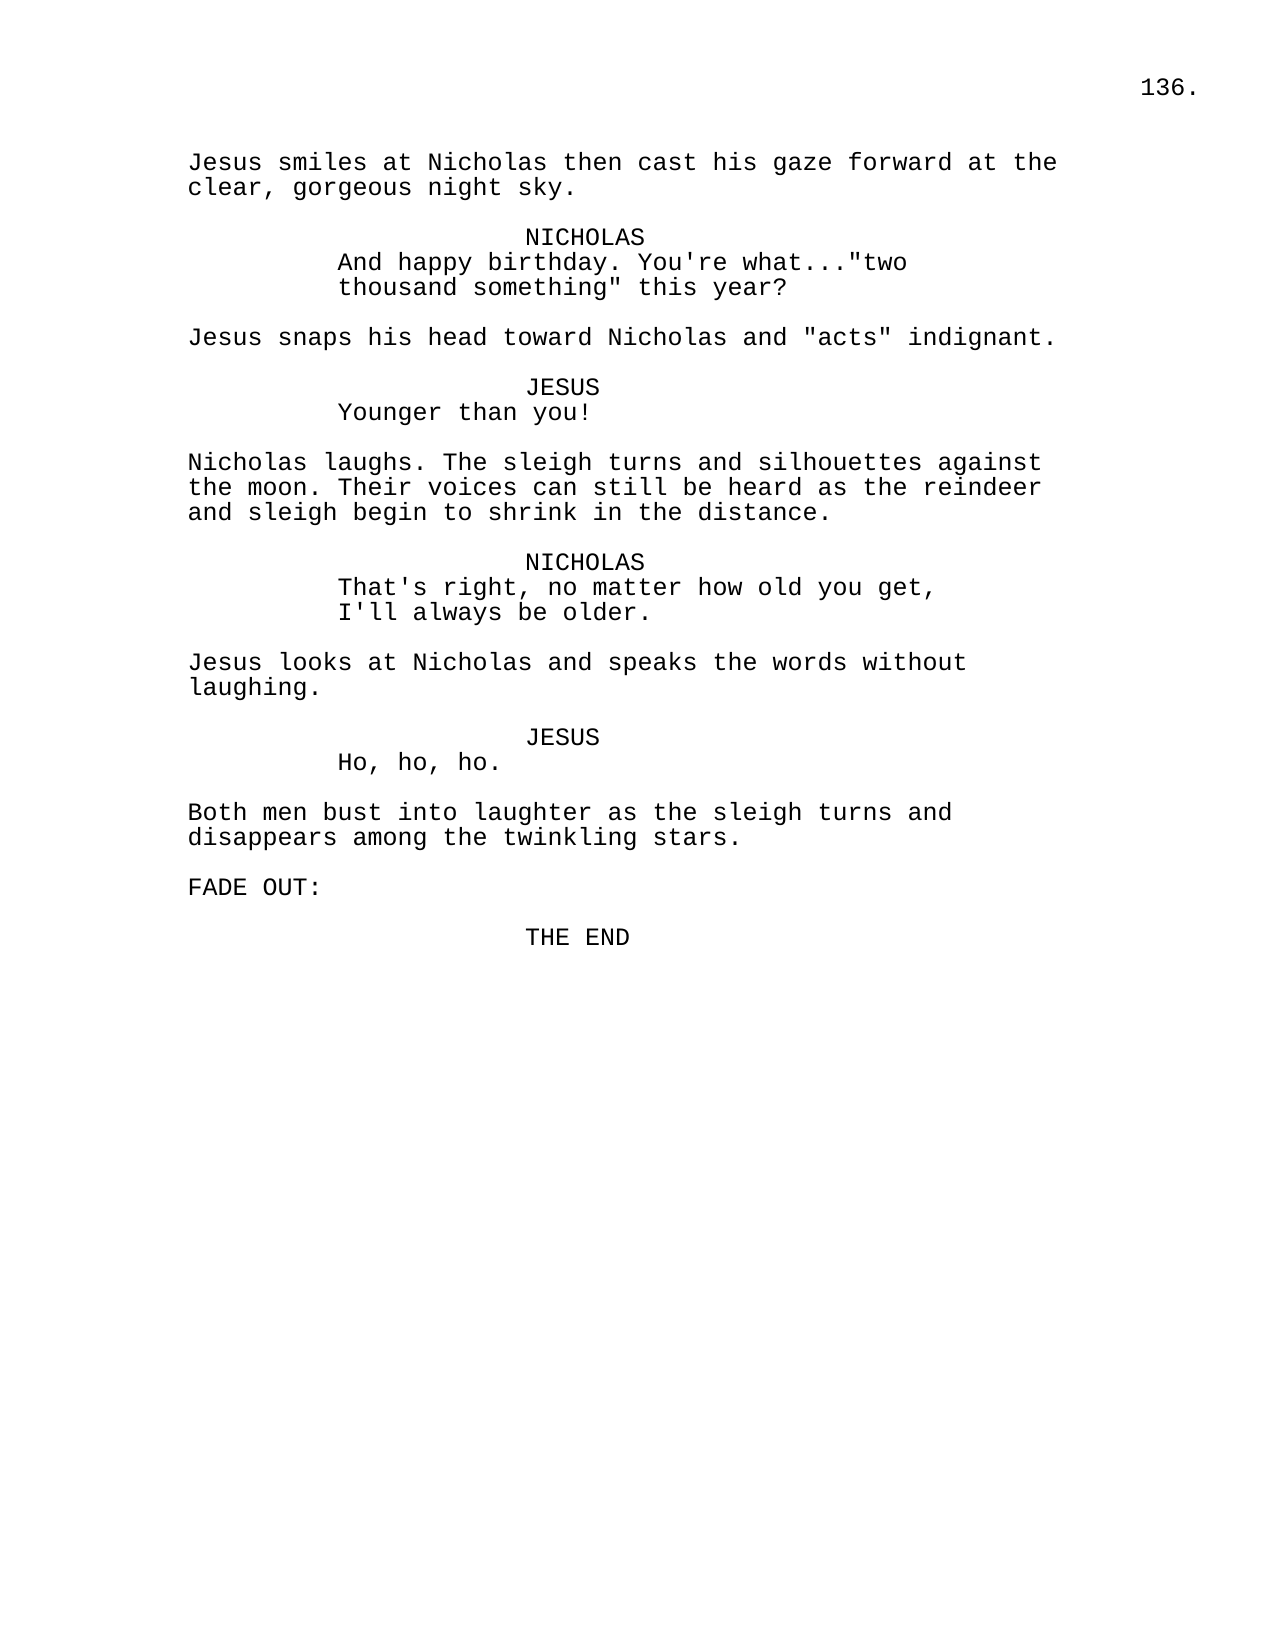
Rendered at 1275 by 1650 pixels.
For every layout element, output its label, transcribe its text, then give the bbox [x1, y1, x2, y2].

text Nicholas [525, 225, 1087, 250]
text Jesus smiles at Nicholas then cast his gaze forward at the clear, gorgeous night sky. [187, 150, 1087, 200]
text Jesus [525, 725, 1087, 750]
subtitle FADE OUT: [187, 875, 1087, 900]
text Younger than you! [337, 400, 937, 425]
text Nicholas laughs. The sleigh turns and silhouettes against the moon. Their voices can still be heard as the reindeer and sleigh begin to shrink in the distance. [187, 450, 1087, 525]
text That's right, no matter how old you get, I'll always be older. [337, 575, 937, 625]
text Jesus snaps his head toward Nicholas and "acts" indignant. [187, 325, 1087, 350]
text Both men bust into laughter as the sleigh turns and disappears among the twinkling stars. [187, 800, 1087, 850]
text And happy birthday. You're what..."two thousand something" this year? [337, 250, 937, 300]
text The End [525, 925, 1087, 950]
text Nicholas [525, 550, 1087, 575]
text Ho, ho, ho. [337, 750, 937, 775]
text Jesus [525, 375, 1087, 400]
text Jesus looks at Nicholas and speaks the words without laughing. [187, 650, 1087, 700]
